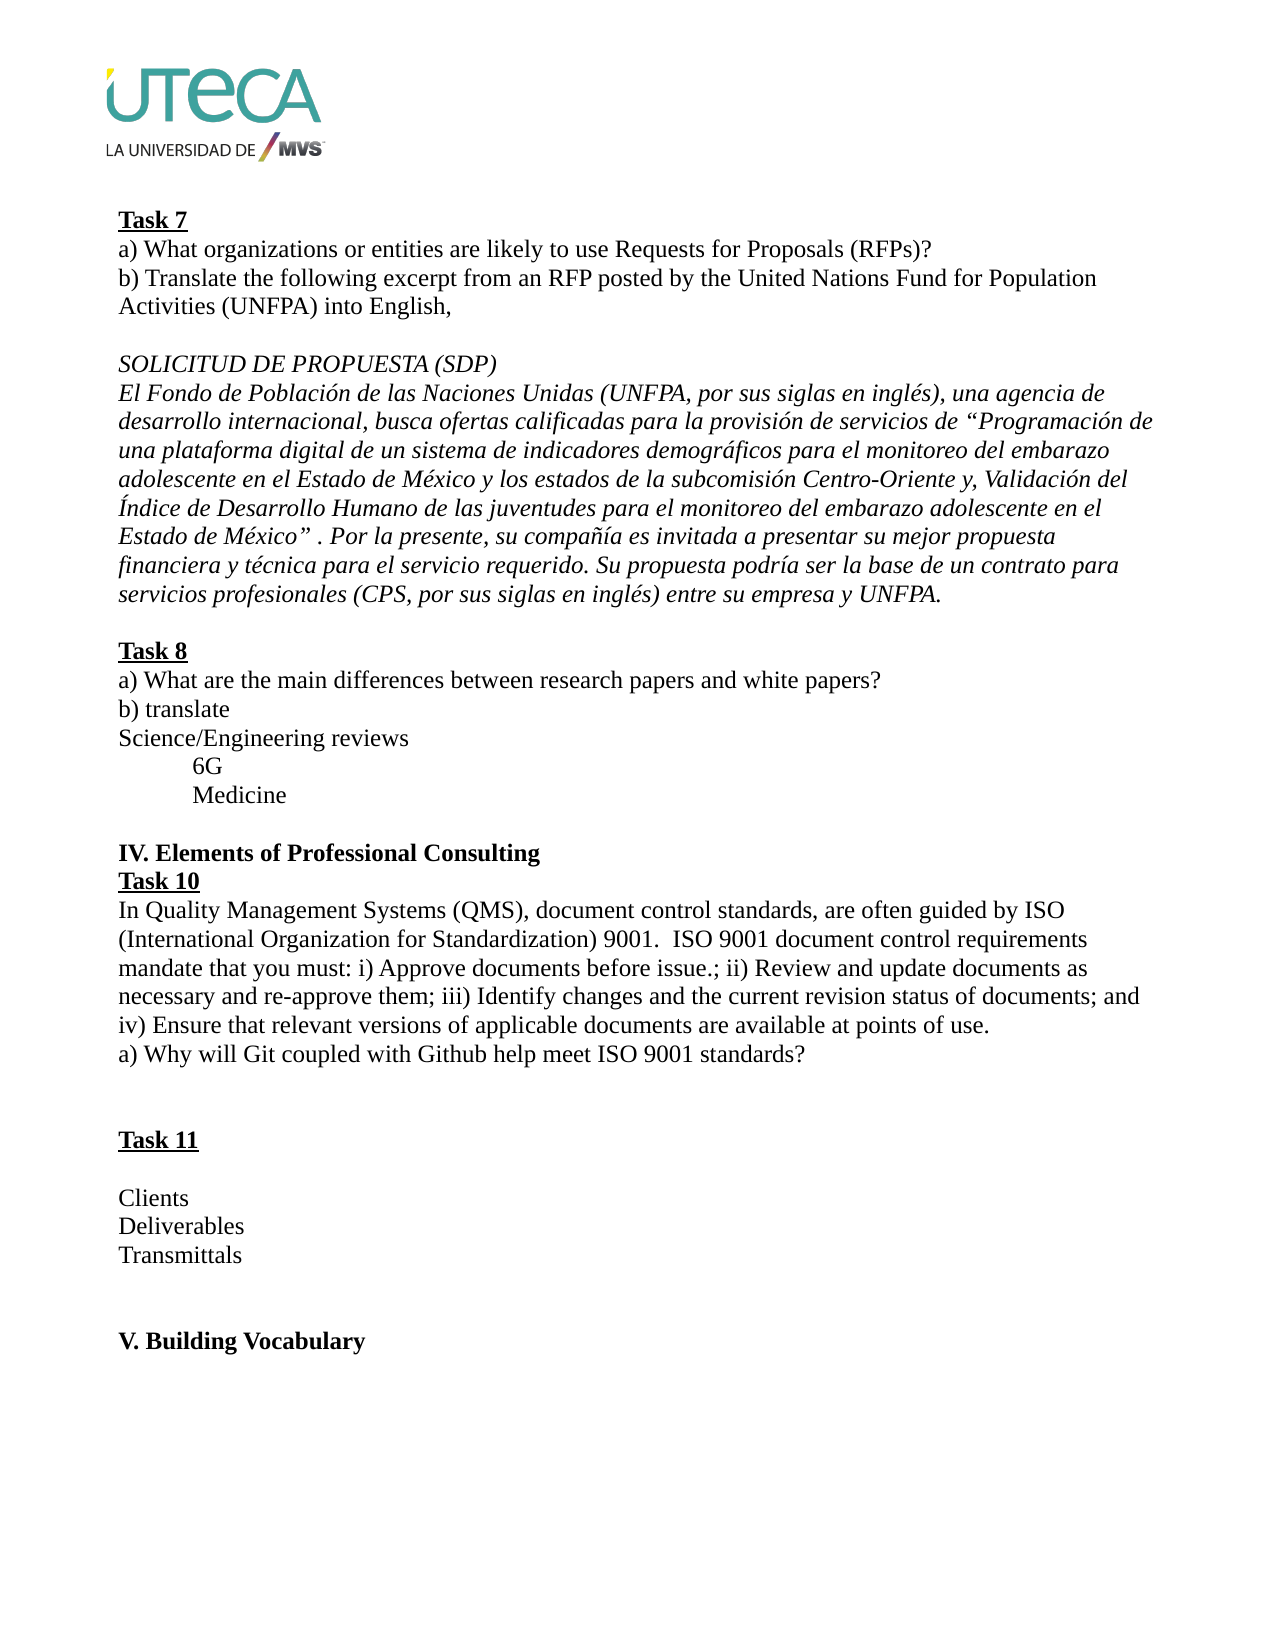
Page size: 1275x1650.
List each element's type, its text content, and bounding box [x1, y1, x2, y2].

text Task 7 [118, 205, 1157, 234]
text El Fondo de Población de las Naciones Unidas (UNFPA, por sus siglas en inglés), una agencia de [118, 378, 1157, 406]
text servicios profesionales (CPS, por sus siglas en inglés) entre su empresa y UNFPA. [118, 579, 1157, 608]
text Science/Engineering reviews [118, 723, 1157, 751]
text adolescente en el Estado de México y los estados de la subcomisión Centro-Oriente y, Validación del [118, 464, 1157, 493]
text Task 10 [118, 866, 1157, 895]
text Medicine [118, 780, 1157, 809]
text Índice de Desarrollo Humano de las juventudes para el monitoreo del embarazo adolescente en el [118, 493, 1157, 521]
text financiera y técnica para el servicio requerido. Su propuesta podría ser la base de un contrato para [118, 550, 1157, 579]
text IV. Elements of Professional Consulting [118, 838, 1157, 866]
text SOLICITUD DE PROPUESTA (SDP) [118, 349, 1157, 378]
text V. Building Vocabulary [118, 1326, 1157, 1355]
text b) translate [118, 694, 1157, 723]
text una plataforma digital de un sistema de indicadores demográficos para el monitoreo del embarazo [118, 435, 1157, 464]
text In Quality Management Systems (QMS), document control standards, are often guided by ISO (International Organization for Standardization) 9001. ISO 9001 document control requirements mandate that you must: i) Approve documents before issue.; ii) Review and update documents as necessary and re-approve them; iii) Identify changes and the current revision status of documents; and iv) Ensure that relevant versions of applicable documents are available at points of use. [118, 895, 1157, 1039]
text Task 8 [118, 636, 1157, 665]
text Estado de México” . Por la presente, su compañía es invitada a presentar su mejor propuesta [118, 521, 1157, 550]
text desarrollo internacional, busca ofertas calificadas para la provisión de servicios de “Programación de [118, 406, 1157, 435]
text Task 11 [118, 1125, 1157, 1154]
text Deliverables [118, 1211, 1157, 1240]
text Clients [118, 1183, 1157, 1211]
text a) What organizations or entities are likely to use Requests for Proposals (RFPs)? [118, 234, 1157, 263]
text Transmittals [118, 1240, 1157, 1269]
text a) What are the main differences between research papers and white papers? [118, 665, 1157, 694]
picture [104, 64, 328, 166]
text b) Translate the following excerpt from an RFP posted by the United Nations Fund for Population Activities (UNFPA) into English, [118, 263, 1157, 320]
text 6G [118, 751, 1157, 780]
text a) Why will Git coupled with Github help meet ISO 9001 standards? [118, 1039, 1157, 1068]
